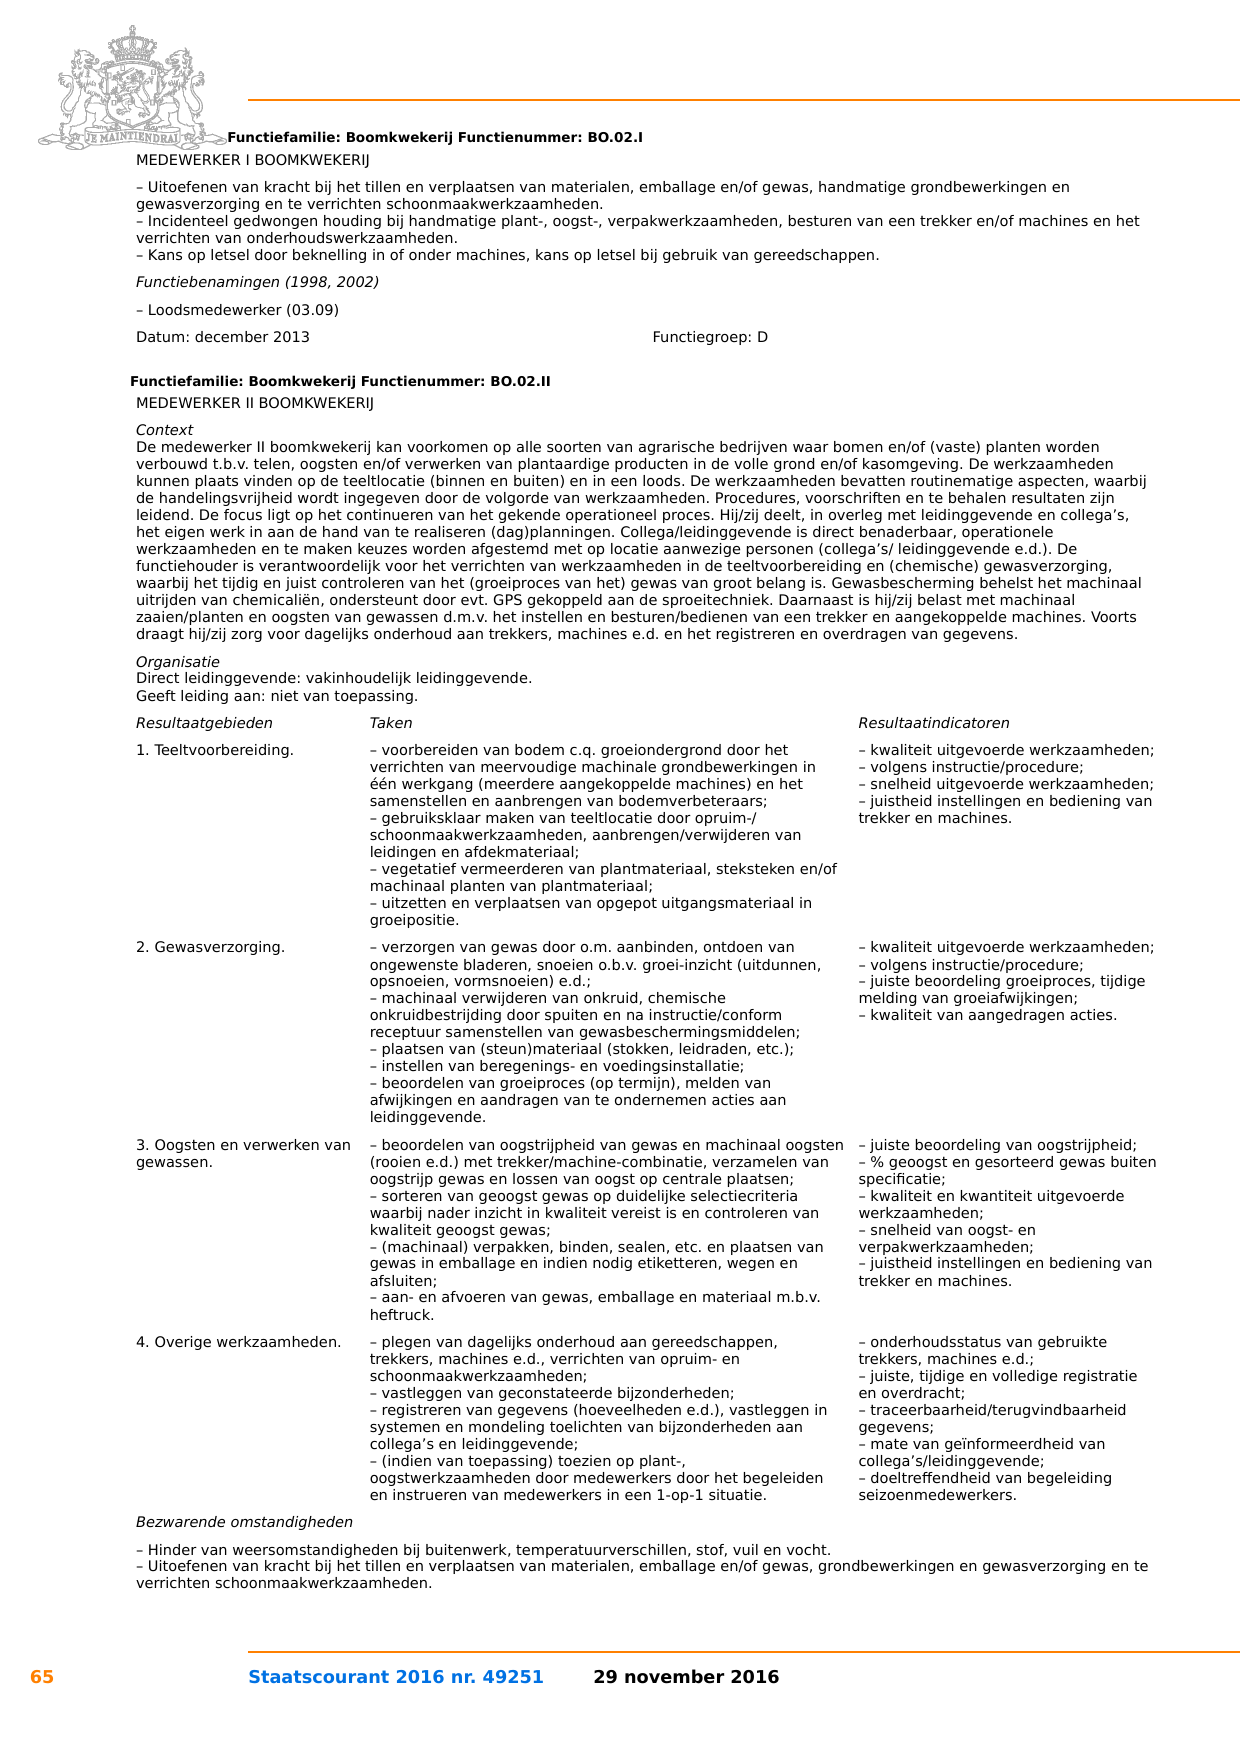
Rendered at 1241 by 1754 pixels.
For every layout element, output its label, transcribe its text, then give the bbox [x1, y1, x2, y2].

table_cell MEDEWERKER II BOOMKWEKERIJ [131, 390, 1163, 417]
table_cell Bezwarende omstandigheden [131, 1509, 1163, 1536]
table_cell – voorbereiden van bodem c.q. groeiondergrond door het verrichten van meervoudige machinale grondbewerkingen in één werkgang (meerdere aangekoppelde machines) en het samenstellen en aanbrengen van bodemverbeteraars; – gebruiksklaar maken van teeltlocatie door opruim-/ schoonmaakwerkzaamheden, aanbrengen/verwijderen van leidingen en afdekmateriaal; – vegetatief vermeerderen van plantmateriaal, steksteken en/of machinaal planten van plantmateriaal; – uitzetten en verplaatsen van opgepot uitgangsmateriaal in groeipositie. [364, 738, 852, 934]
table_cell – onderhoudsstatus van gebruikte trekkers, machines e.d.; – juiste, tijdige en volledige registratie en overdracht; – traceerbaarheid/terugvindbaarheid gegevens; – mate van geïnformeerdheid van collega’s/leidinggevende; – doeltreffendheid van begeleiding seizoenmedewerkers. [853, 1329, 1163, 1508]
table_cell Functiegroep: D [647, 324, 1163, 351]
table_cell Resultaatgebieden [131, 710, 363, 736]
table_cell 3. Oogsten en verwerken van gewassen. [131, 1132, 363, 1328]
picture [38, 25, 227, 150]
table_cell – verzorgen van gewas door o.m. aanbinden, ontdoen van ongewenste bladeren, snoeien o.b.v. groei-inzicht (uitdunnen, opsnoeien, vormsnoeien) e.d.; – machinaal verwijderen van onkruid, chemische onkruidbestrijding door spuiten en na instructie/conform receptuur samenstellen van gewasbeschermingsmiddelen; – plaatsen van (steun)materiaal (stokken, leidraden, etc.); – instellen van beregenings- en voedingsinstallatie; – beoordelen van groeiproces (op termijn), melden van afwijkingen en aandragen van te ondernemen acties aan leidinggevende. [364, 935, 852, 1131]
table_cell Resultaatindicatoren [853, 710, 1163, 736]
table_cell – beoordelen van oogstrijpheid van gewas en machinaal oogsten (rooien e.d.) met trekker/machine-combinatie, verzamelen van oogstrijp gewas en lossen van oogst op centrale plaatsen; – sorteren van geoogst gewas op duidelijke selectiecriteria waarbij nader inzicht in kwaliteit vereist is en controleren van kwaliteit geoogst gewas; – (machinaal) verpakken, binden, sealen, etc. en plaatsen van gewas in emballage en indien nodig etiketteren, wegen en afsluiten; – aan- en afvoeren van gewas, emballage en materiaal m.b.v. heftruck. [364, 1132, 852, 1328]
table_cell 2. Gewasverzorging. [131, 935, 363, 1131]
table_cell – kwaliteit uitgevoerde werkzaamheden; – volgens instructie/procedure; – juiste beoordeling groeiproces, tijdige melding van groeiafwijkingen; – kwaliteit van aangedragen acties. [853, 935, 1163, 1131]
table_header Functiefamilie: Boomkwekerij Functienummer: BO.02.II [130, 374, 1163, 389]
table_cell – juiste beoordeling van oogstrijpheid; – % geoogst en gesorteerd gewas buiten specificatie; – kwaliteit en kwantiteit uitgevoerde werkzaamheden; – snelheid van oogst- en verpakwerkzaamheden; – juistheid instellingen en bediening van trekker en machines. [853, 1132, 1163, 1328]
table_cell MEDEWERKER I BOOMKWEKERIJ [131, 147, 1163, 173]
table_cell – Hinder van weersomstandigheden bij buitenwerk, temperatuurverschillen, stof, vuil en vocht. – Uitoefenen van kracht bij het tillen en verplaatsen van materialen, emballage en/of gewas, grondbewerkingen en gewasverzorging en te verrichten schoonmaakwerkzaamheden. [131, 1537, 1163, 1597]
table_header Functiefamilie: Boomkwekerij Functienummer: BO.02.I [227, 130, 1163, 146]
table_cell – plegen van dagelijks onderhoud aan gereedschappen, trekkers, machines e.d., verrichten van opruim- en schoonmaakwerkzaamheden; – vastleggen van geconstateerde bijzonderheden; – registreren van gegevens (hoeveelheden e.d.), vastleggen in systemen en mondeling toelichten van bijzonderheden aan collega’s en leidinggevende; – (indien van toepassing) toezien op plant-, oogstwerkzaamheden door medewerkers door het begeleiden en instrueren van medewerkers in een 1-op-1 situatie. [364, 1329, 852, 1508]
table_cell 1. Teeltvoorbereiding. [131, 738, 363, 934]
table_cell Functiebenamingen (1998, 2002) [131, 269, 1163, 296]
table_cell – kwaliteit uitgevoerde werkzaamheden; – volgens instructie/procedure; – snelheid uitgevoerde werkzaamheden; – juistheid instellingen en bediening van trekker en machines. [853, 738, 1163, 934]
table_cell Organisatie Direct leidinggevende: vakinhoudelijk leidinggevende. Geeft leiding aan: niet van toepassing. [131, 649, 1163, 709]
table_cell 4. Overige werkzaamheden. [131, 1329, 363, 1508]
table_cell – Loodsmedewerker (03.09) [131, 297, 1163, 323]
table_cell – Uitoefenen van kracht bij het tillen en verplaatsen van materialen, emballage en/of gewas, handmatige grondbewerkingen en gewasverzorging en te verrichten schoonmaakwerkzaamheden. – Incidenteel gedwongen houding bij handmatige plant-, oogst-, verpakwerkzaamheden, besturen van een trekker en/of machines en het verrichten van onderhoudswerkzaamheden. – Kans op letsel door beknelling in of onder machines, kans op letsel bij gebruik van gereedschappen. [131, 174, 1163, 268]
table_cell Taken [364, 710, 852, 736]
table_cell Context De medewerker II boomkwekerij kan voorkomen op alle soorten van agrarische bedrijven waar bomen en/of (vaste) planten worden verbouwd t.b.v. telen, oogsten en/of verwerken van plantaardige producten in de volle grond en/of kasomgeving. De werkzaamheden kunnen plaats vinden op de teeltlocatie (binnen en buiten) en in een loods. De werkzaamheden bevatten routinematige aspecten, waarbij de handelingsvrijheid wordt ingegeven door de volgorde van werkzaamheden. Procedures, voorschriften en te behalen resultaten zijn leidend. De focus ligt op het continueren van het gekende operationeel proces. Hij/zij deelt, in overleg met leidinggevende en collega’s, het eigen werk in aan de hand van te realiseren (dag)planningen. Collega/leidinggevende is direct benaderbaar, operationele werkzaamheden en te maken keuzes worden afgestemd met op locatie aanwezige personen (collega’s/ leidinggevende e.d.). De functiehouder is verantwoordelijk voor het verrichten van werkzaamheden in de teeltvoorbereiding en (chemische) gewasverzorging, waarbij het tijdig en juist controleren van het (groeiproces van het) gewas van groot belang is. Gewasbescherming behelst het machinaal uitrijden van chemicaliën, ondersteunt door evt. GPS gekoppeld aan de sproeitechniek. Daarnaast is hij/zij belast met machinaal zaaien/planten en oogsten van gewassen d.m.v. het instellen en besturen/bedienen van een trekker en aangekoppelde machines. Voorts draagt hij/zij zorg voor dagelijks onderhoud aan trekkers, machines e.d. en het registreren en overdragen van gegevens. [131, 418, 1163, 648]
table_cell Datum: december 2013 [131, 324, 646, 351]
